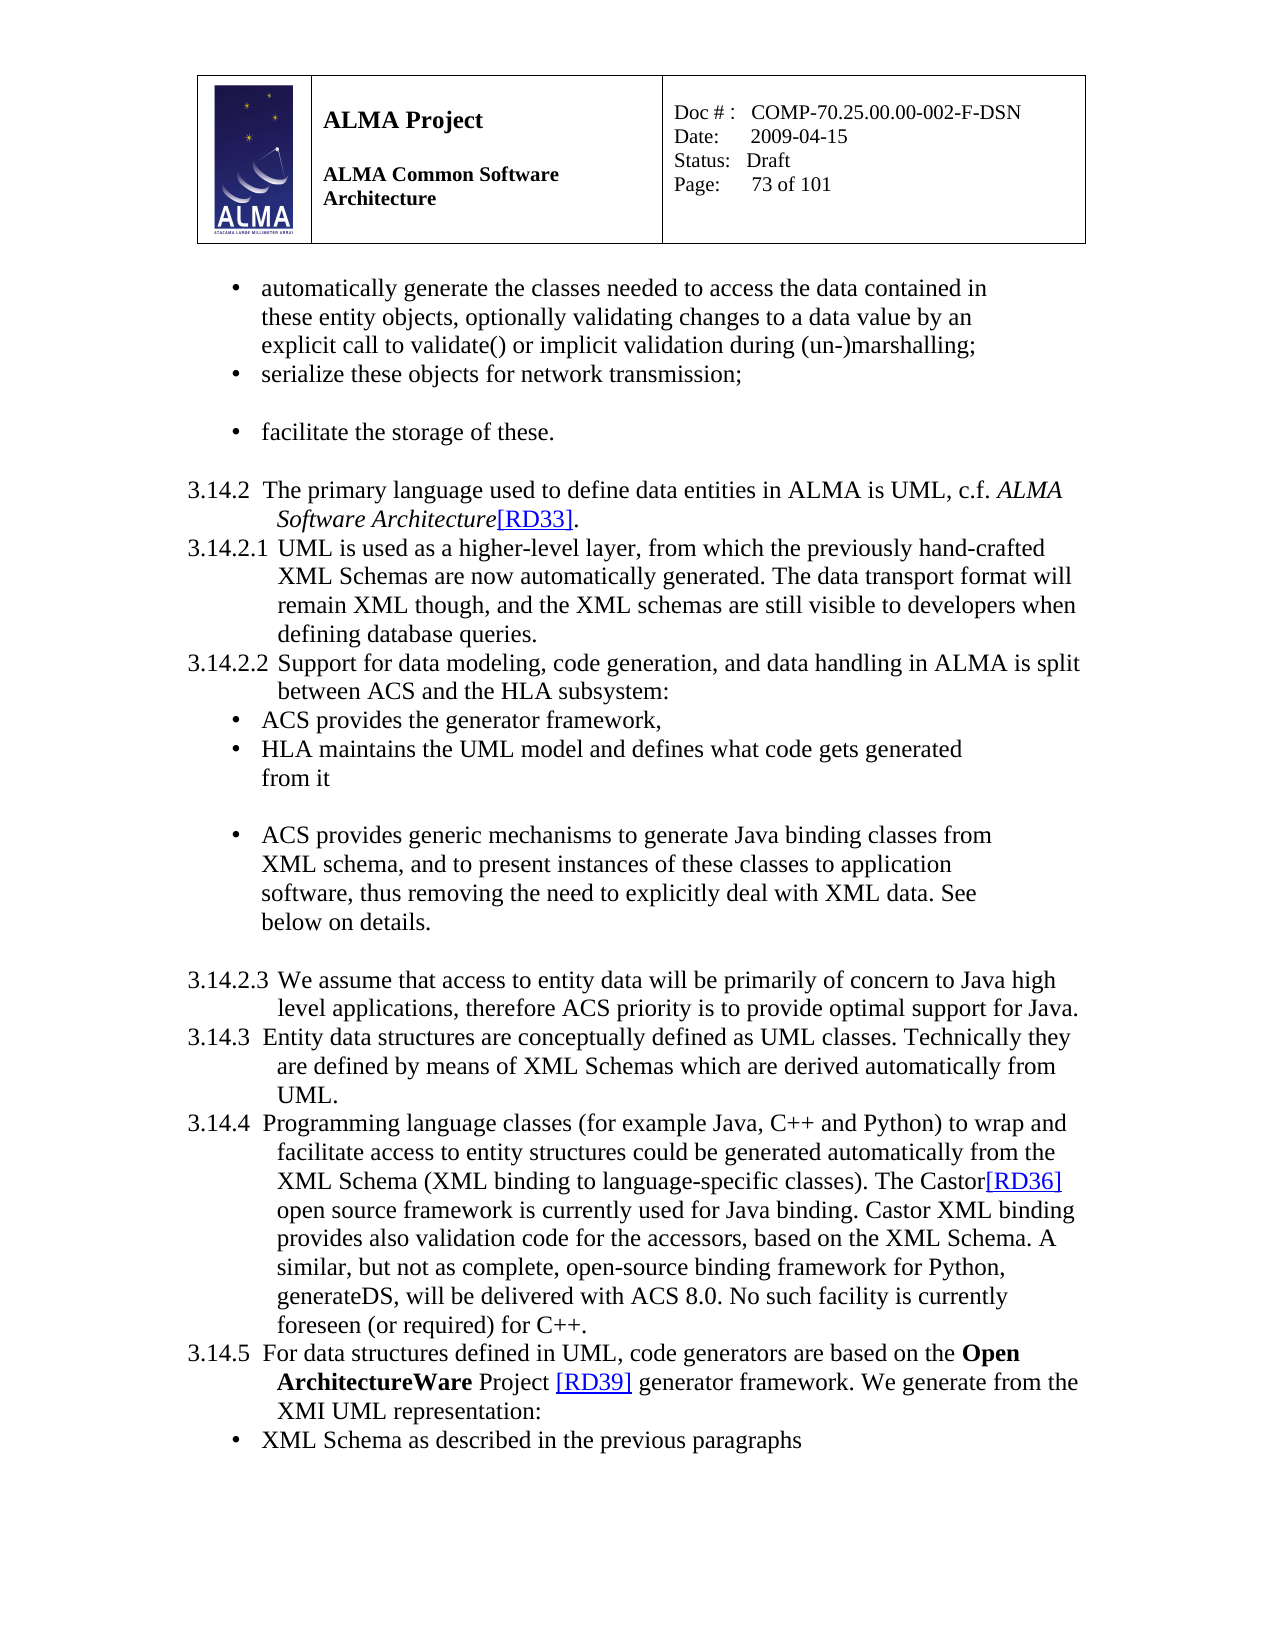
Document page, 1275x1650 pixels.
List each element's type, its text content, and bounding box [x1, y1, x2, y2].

picture [214, 85, 293, 235]
subtitle The primary language used to define data entities in ALMA is UML, c.f. ALMA Software Architecture[RD33]. [187, 475, 1087, 533]
list ACS provides generic mechanisms to generate Java binding classes from XML schema, and to present instances of these classes to application software, thus removing the need to explicitly deal with XML data. See below on details. [232, 821, 1012, 936]
subtitle Support for data modeling, code generation, and data handling in ALMA is split between ACS and the HLA subsystem: [187, 648, 1087, 705]
list HLA maintains the UML model and defines what code gets generated from it [232, 734, 1012, 791]
list serialize these objects for network transmission; [232, 359, 1012, 388]
subtitle UML is used as a higher-level layer, from which the previously hand-crafted XML Schemas are now automatically generated. The data transport format will remain XML though, and the XML schemas are still visible to developers when defining database queries. [187, 533, 1087, 648]
list XML Schema as described in the previous paragraphs [232, 1425, 1012, 1453]
list automatically generate the classes needed to access the data contained in these entity objects, optionally validating changes to a data value by an explicit call to validate() or implicit validation during (un-)marshalling; [232, 273, 1012, 359]
subtitle Entity data structures are conceptually defined as UML classes. Technically they are defined by means of XML Schemas which are derived automatically from UML. [187, 1022, 1087, 1108]
subtitle For data structures defined in UML, code generators are based on the Open ArchitectureWare Project [RD39] generator framework. We generate from the XMI UML representation: [187, 1338, 1087, 1425]
list facilitate the storage of these. [232, 417, 1012, 446]
subtitle Programming language classes (for example Java, C++ and Python) to wrap and facilitate access to entity structures could be generated automatically from the XML Schema (XML binding to language-specific classes). The Castor[RD36] open source framework is currently used for Java binding. Castor XML binding provides also validation code for the accessors, based on the XML Schema. A similar, but not as complete, open-source binding framework for Python, generateDS, will be delivered with ACS 8.0. No such facility is currently foreseen (or required) for C++. [187, 1108, 1087, 1338]
list ACS provides the generator framework, [232, 705, 1012, 734]
subtitle We assume that access to entity data will be primarily of concern to Java high level applications, therefore ACS priority is to provide optimal support for Java. [187, 965, 1087, 1022]
